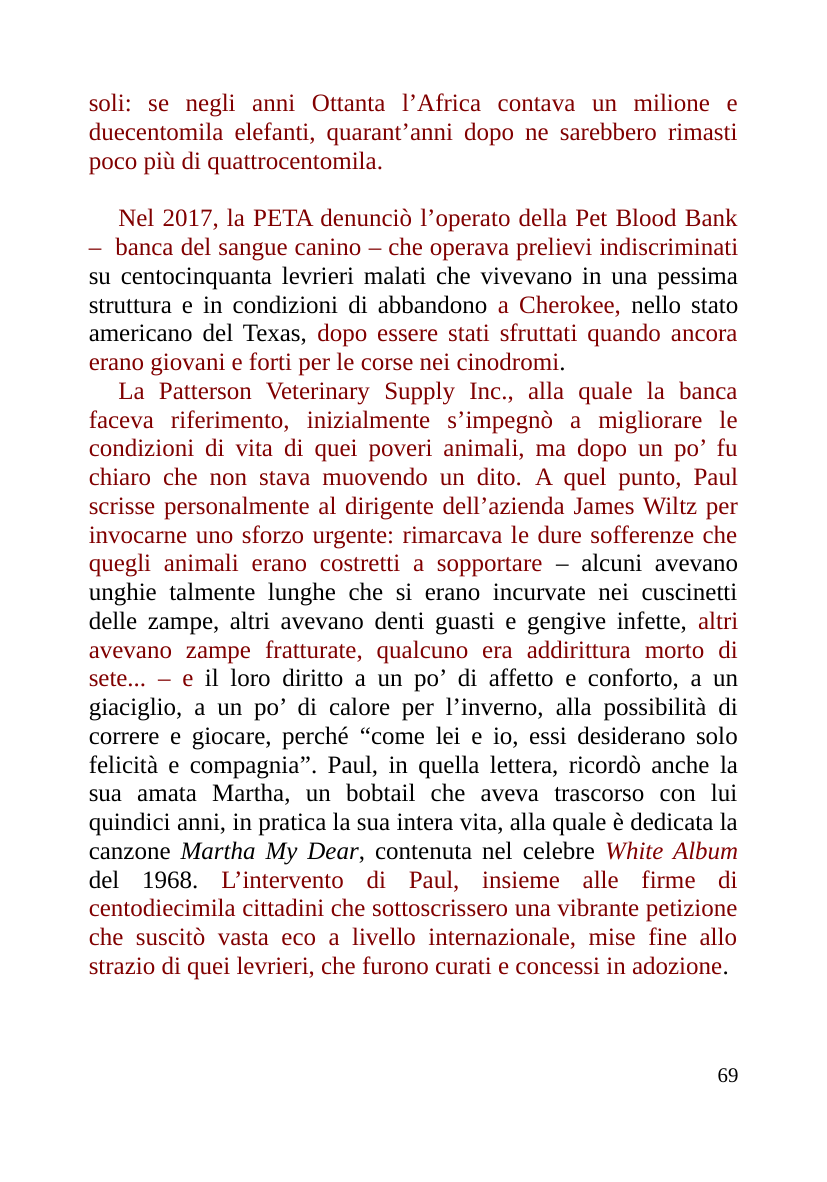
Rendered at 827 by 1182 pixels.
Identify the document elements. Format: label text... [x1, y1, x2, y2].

text La Patterson Veterinary Supply Inc., alla quale la banca faceva riferimento, inizialmente s’impegnò a migliorare le condizioni di vita di quei poveri animali, ma dopo un po’ fu chiaro che non stava muovendo un dito. A quel punto, Paul scrisse personalmente al dirigente dell’azienda James Wiltz per invocarne uno sforzo urgente: rimarcava le dure sofferenze che quegli animali erano costretti a sopportare – alcuni avevano unghie talmente lunghe che si erano incurvate nei cuscinetti delle zampe, altri avevano denti guasti e gengive infette, altri avevano zampe fratturate, qualcuno era addirittura morto di sete... – e il loro diritto a un po’ di affetto e conforto, a un giaciglio, a un po’ di calore per l’inverno, alla possibilità di correre e giocare, perché “come lei e io, essi desiderano solo felicità e compagnia”. Paul, in quella lettera, ricordò anche la sua amata Martha, un bobtail che aveva trascorso con lui quindici anni, in pratica la sua intera vita, alla quale è dedicata la canzone Martha My Dear, contenuta nel celebre White Album del 1968. L’intervento di Paul, insieme alle firme di centodiecimila cittadini che sottoscrissero una vibrante petizione che suscitò vasta eco a livello internazionale, mise fine allo strazio di quei levrieri, che furono curati e concessi in adozione. [88, 376, 738, 980]
text Nel 2017, la PETA denunciò l’operato della Pet Blood Bank – banca del sangue canino – che operava prelievi indiscriminati su centocinquanta levrieri malati che vivevano in una pessima struttura e in condizioni di abbandono a Cherokee, nello stato americano del Texas, dopo essere stati sfruttati quando ancora erano giovani e forti per le corse nei cinodromi. [88, 203, 738, 376]
text soli: se negli anni Ottanta l’Africa contava un milione e duecentomila elefanti, quarant’anni dopo ne sarebbero rimasti poco più di quattrocentomila. [88, 88, 738, 175]
